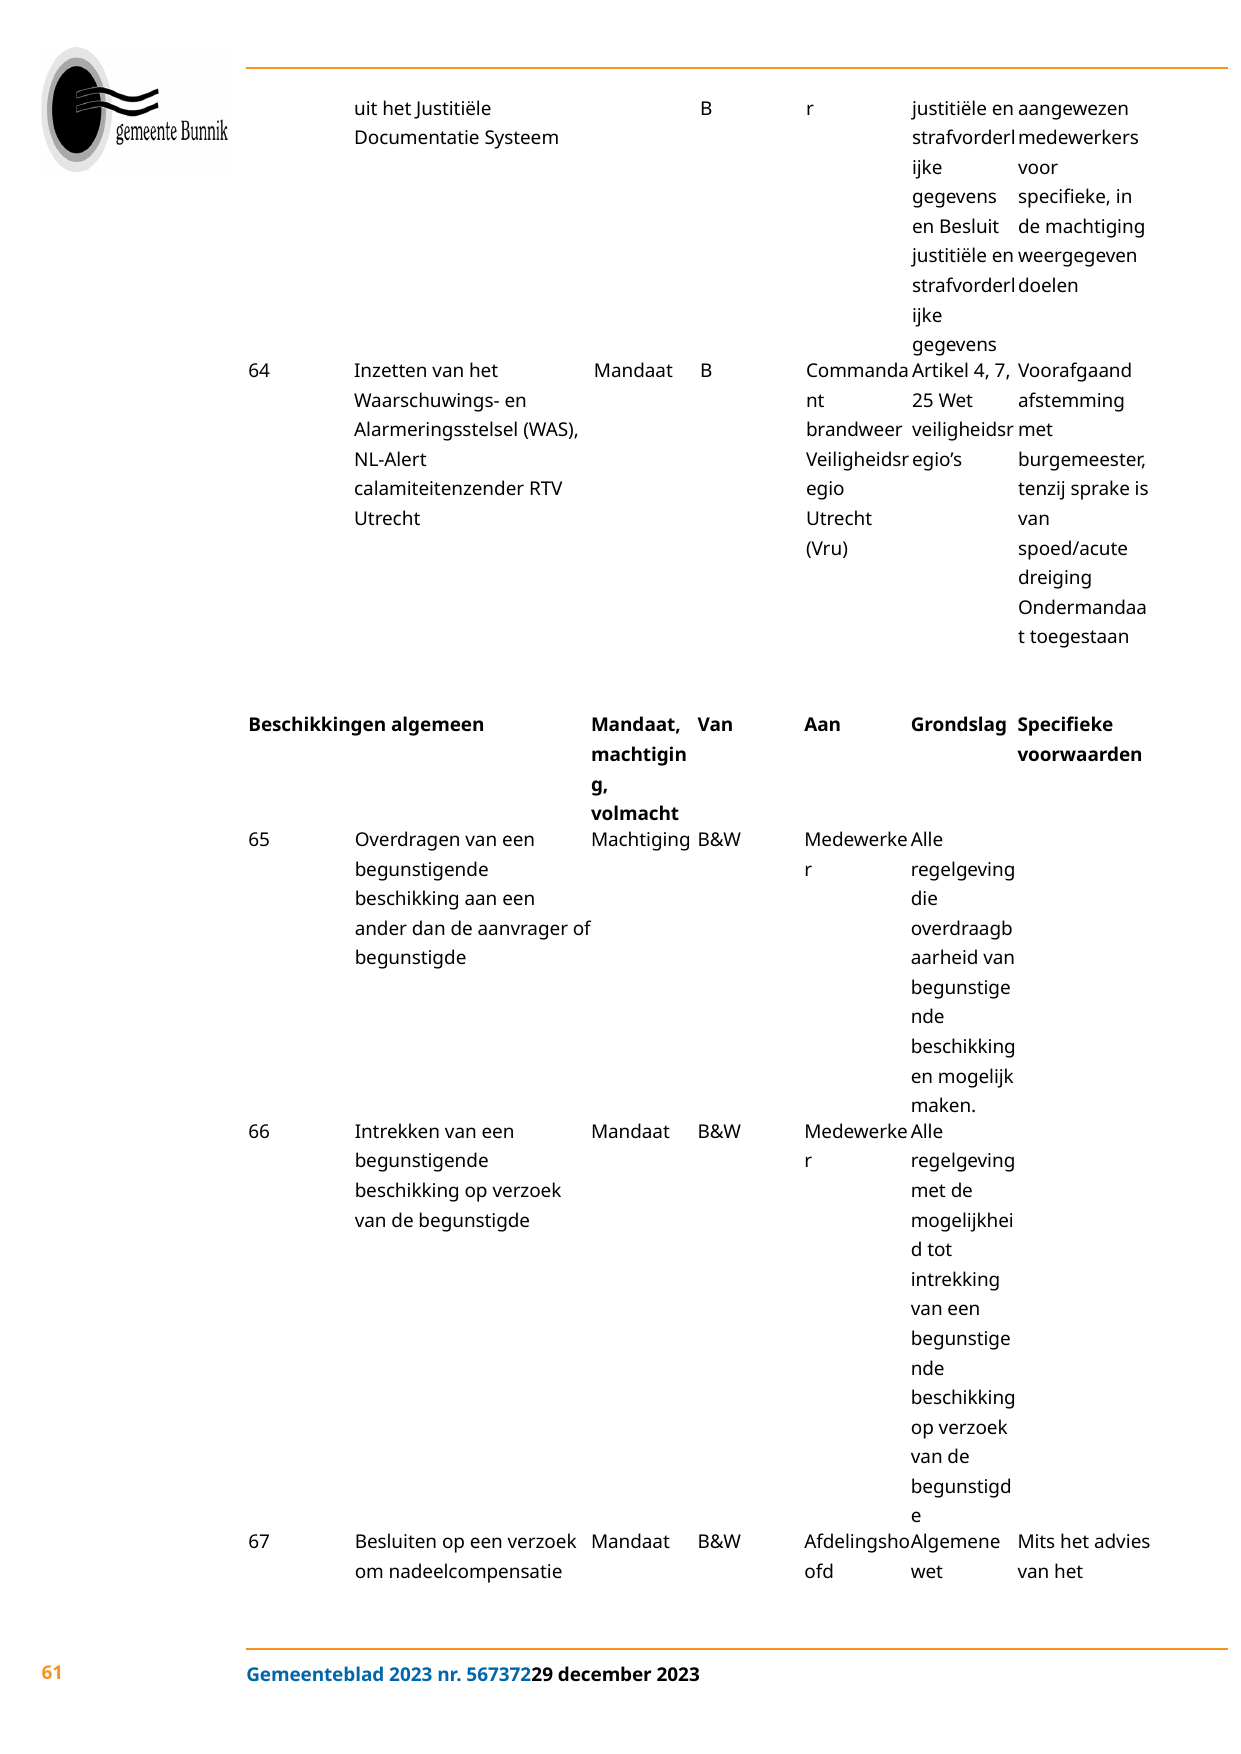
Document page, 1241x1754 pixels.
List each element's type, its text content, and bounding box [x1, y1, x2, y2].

table_cell r [806, 95, 912, 357]
table_cell Alle regelgeving met de mogelijkheid tot intrekking van een begunstigende beschikking op verzoek van de begunstigde [911, 1118, 1017, 1528]
table_cell aangewezen medewerkers voor specifieke, in de machtiging weergegeven doelen [1018, 95, 1152, 357]
table_cell 65 [248, 826, 354, 1118]
table_cell [594, 95, 700, 357]
table_cell 66 [248, 1118, 354, 1528]
table_cell B&W [698, 1118, 804, 1528]
table_cell Mandaat [594, 357, 700, 649]
table_cell B [700, 357, 806, 649]
table_cell justitiële en strafvorderlijke gegevens en Besluit justitiële en strafvorderlijke gegevens [912, 95, 1018, 357]
table_cell 64 [248, 357, 354, 649]
table_cell uit het Justitiële Documentatie Systeem [354, 95, 594, 357]
table_cell Artikel 4, 7, 25 Wet veiligheidsregio’s [912, 357, 1018, 649]
table_cell Mandaat [591, 1529, 697, 1584]
table_cell Afdelingshoofd [804, 1529, 911, 1584]
table_header Specifieke voorwaarden [1017, 712, 1152, 826]
table_cell 67 [248, 1529, 354, 1584]
table_cell [1017, 826, 1152, 1118]
table_cell Inzetten van het Waarschuwings- en Alarmeringsstelsel (WAS), NL-Alert calamiteitenzender RTV Utrecht [354, 357, 594, 649]
table_cell Mandaat [591, 1118, 697, 1528]
table_cell Voorafgaand afstemming met burgemeester, tenzij sprake is van spoed/acute dreiging Ondermandaat toegestaan [1018, 357, 1152, 649]
table_cell Besluiten op een verzoek om nadeelcompensatie [355, 1529, 591, 1584]
table_cell Mits het advies van het [1017, 1529, 1152, 1584]
table_cell B [700, 95, 806, 357]
table_header Grondslag [911, 712, 1017, 826]
table_cell Medewerker [804, 826, 911, 1118]
table_cell B&W [698, 1529, 804, 1584]
table_cell Overdragen van een begunstigende beschikking aan een ander dan de aanvrager of begunstigde [355, 826, 591, 1118]
table_cell Alle regelgeving die overdraagbaarheid van begunstigende beschikkingen mogelijk maken. [911, 826, 1017, 1118]
table_header Beschikkingen algemeen [248, 712, 591, 826]
table_cell Machtiging [591, 826, 697, 1118]
table_cell [248, 95, 354, 357]
table_header Aan [804, 712, 911, 826]
table_cell Commandant brandweer Veiligheidsregio Utrecht (Vru) [806, 357, 912, 649]
table_header Mandaat, machtiging, volmacht [591, 712, 697, 826]
table_cell B&W [698, 826, 804, 1118]
table_header Van [698, 712, 804, 826]
table_cell Algemene wet [911, 1529, 1017, 1584]
table_cell [1017, 1118, 1152, 1528]
table_cell Intrekken van een begunstigende beschikking op verzoek van de begunstigde [355, 1118, 591, 1528]
table_cell Medewerker [804, 1118, 911, 1528]
picture [41, 47, 231, 172]
